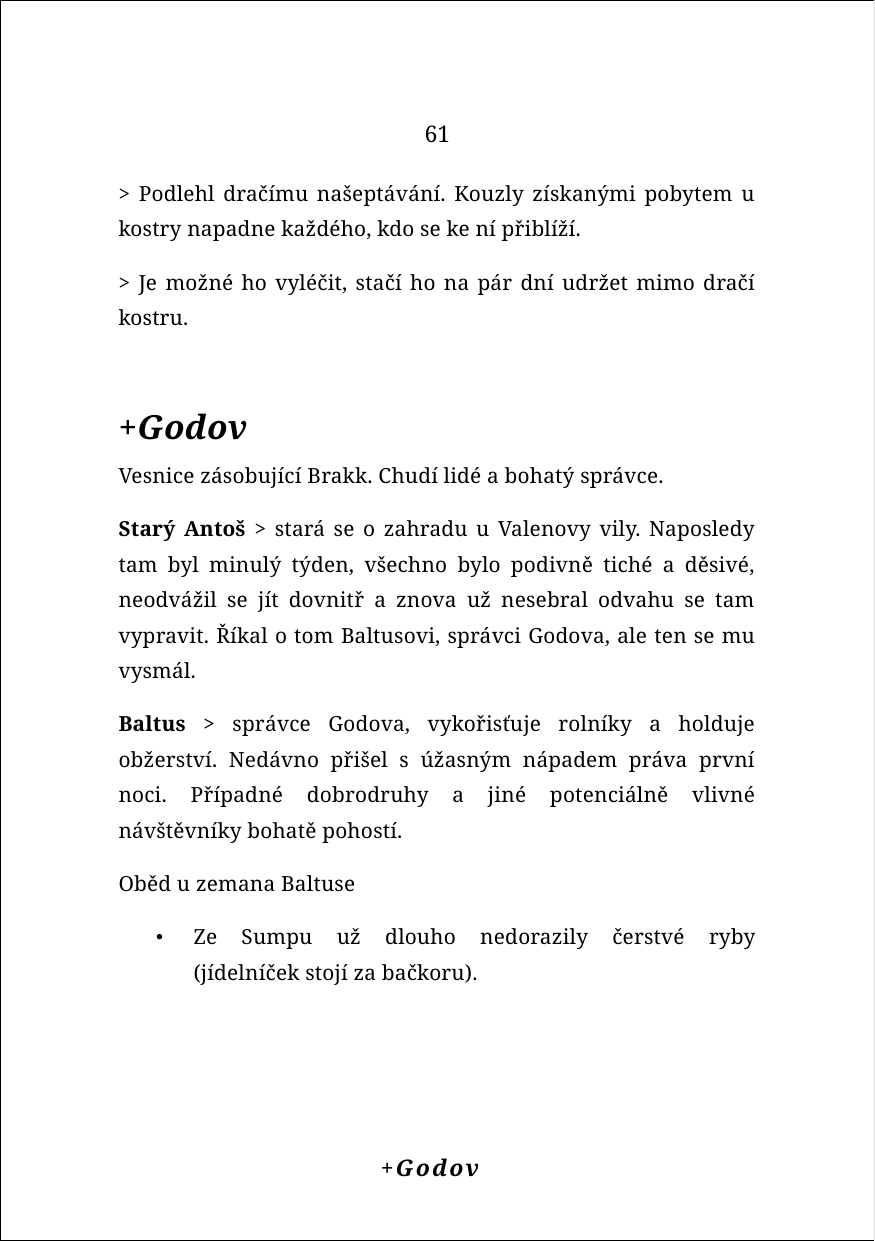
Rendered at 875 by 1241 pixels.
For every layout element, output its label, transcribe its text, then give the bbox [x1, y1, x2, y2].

text > Je možné ho vyléčit, stačí ho na pár dní udržet mimo dračí kostru. [118, 268, 756, 332]
text Baltus > správce Godova, vykořisťuje rolníky a holduje obžerství. Nedávno přišel s úžasným nápadem práva první noci. Případné dobrodruhy a jiné potenciálně vlivné návštěvníky bohatě pohostí. [118, 709, 756, 844]
text Oběd u zemana Baltuse [118, 869, 756, 898]
text Starý Antoš > stará se o zahradu u Valenovy vily. Naposledy tam byl minulý týden, všechno bylo podivně tiché a děsivé, neodvážil se jít dovnitř a znova už nesebral odvahu se tam vypravit. Říkal o tom Baltusovi, správci Godova, ale ten se mu vysmál. [118, 514, 756, 685]
text Vesnice zásobující Brakk. Chudí lidé a bohatý správce. [118, 461, 756, 489]
list Ze Sumpu už dlouho nedorazily čerstvé ryby (jídelníček stojí za bačkoru). [156, 922, 756, 986]
subtitle +Godov [118, 404, 756, 449]
text > Podlehl dračímu našeptávání. Kouzly získanými pobytem u kostry napadne každého, kdo se ke ní přiblíží. [118, 179, 756, 243]
